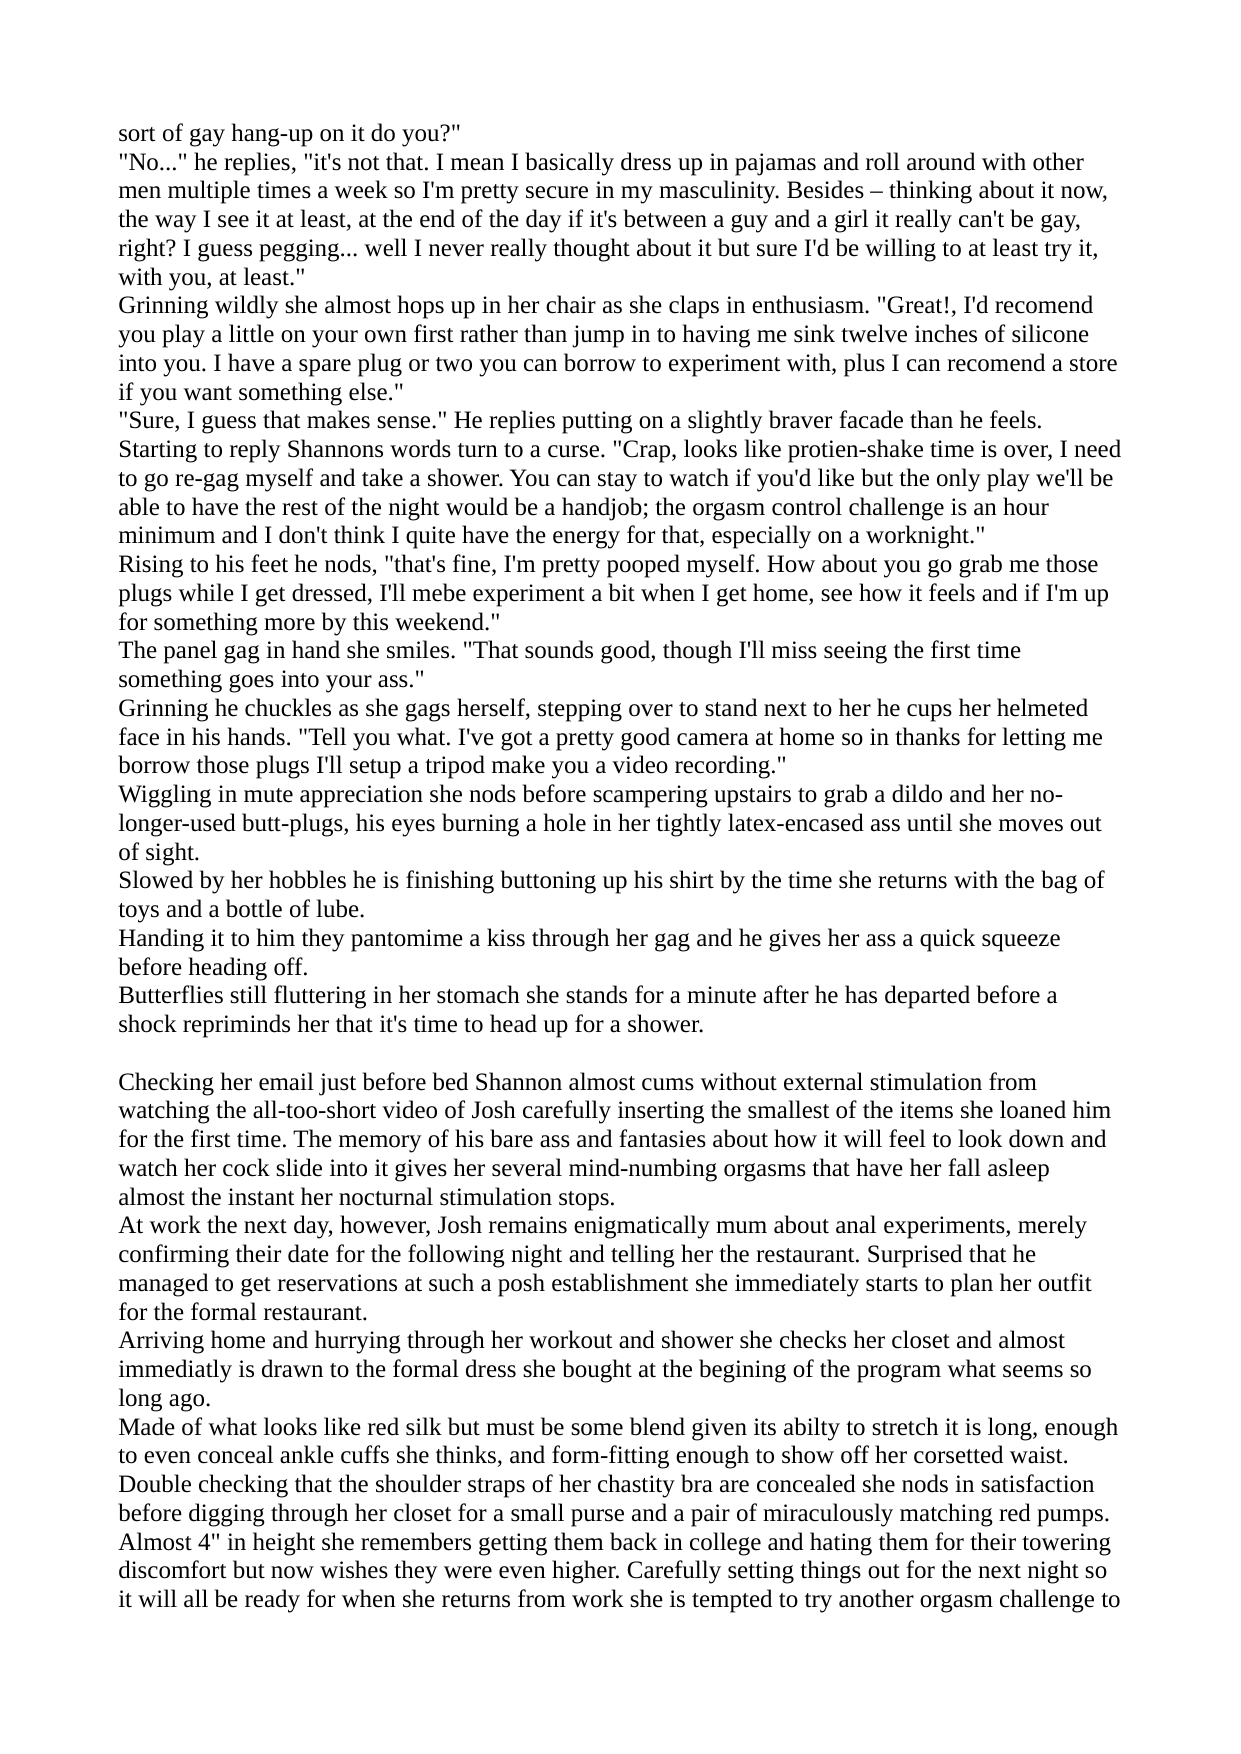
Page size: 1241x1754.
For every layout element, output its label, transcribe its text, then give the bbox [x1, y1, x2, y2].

text Grinning he chuckles as she gags herself, stepping over to stand next to her he cups her helmeted face in his hands. "Tell you what. I've got a pretty good camera at home so in thanks for letting me borrow those plugs I'll setup a tripod make you a video recording." [118, 693, 1122, 779]
text Butterflies still fluttering in her stomach she stands for a minute after he has departed before a shock repriminds her that it's time to head up for a shower. [118, 981, 1122, 1038]
text Handing it to him they pantomime a kiss through her gag and he gives her ass a quick squeeze before heading off. [118, 923, 1122, 981]
text The panel gag in hand she smiles. "That sounds good, though I'll miss seeing the first time something goes into your ass." [118, 636, 1122, 693]
text Almost 4" in height she remembers getting them back in college and hating them for their towering discomfort but now wishes they were even higher. Carefully setting things out for the next night so it will all be ready for when she returns from work she is tempted to try another orgasm challenge to [118, 1527, 1122, 1613]
text At work the next day, however, Josh remains enigmatically mum about anal experiments, merely confirming their date for the following night and telling her the restaurant. Surprised that he managed to get reservations at such a posh establishment she immediately starts to plan her outfit for the formal restaurant. [118, 1211, 1122, 1326]
text "No..." he replies, "it's not that. I mean I basically dress up in pajamas and roll around with other men multiple times a week so I'm pretty secure in my masculinity. Besides – thinking about it now, the way I see it at least, at the end of the day if it's between a guy and a girl it really can't be gay, right? I guess pegging... well I never really thought about it but sure I'd be willing to at least try it, with you, at least." [118, 147, 1122, 291]
text "Sure, I guess that makes sense." He replies putting on a slightly braver facade than he feels. [118, 406, 1122, 434]
text Rising to his feet he nods, "that's fine, I'm pretty pooped myself. How about you go grab me those plugs while I get dressed, I'll mebe experiment a bit when I get home, see how it feels and if I'm up for something more by this weekend." [118, 549, 1122, 636]
text Grinning wildly she almost hops up in her chair as she claps in enthusiasm. "Great!, I'd recomend you play a little on your own first rather than jump in to having me sink twelve inches of silicone into you. I have a spare plug or two you can borrow to experiment with, plus I can recomend a store if you want something else." [118, 291, 1122, 406]
text Wiggling in mute appreciation she nods before scampering upstairs to grab a dildo and her no-longer-used butt-plugs, his eyes burning a hole in her tightly latex-encased ass until she moves out of sight. [118, 779, 1122, 866]
text Checking her email just before bed Shannon almost cums without external stimulation from watching the all-too-short video of Josh carefully inserting the smallest of the items she loaned him for the first time. The memory of his bare ass and fantasies about how it will feel to look down and watch her cock slide into it gives her several mind-numbing orgasms that have her fall asleep almost the instant her nocturnal stimulation stops. [118, 1067, 1122, 1211]
text Slowed by her hobbles he is finishing buttoning up his shirt by the time she returns with the bag of toys and a bottle of lube. [118, 866, 1122, 923]
text sort of gay hang-up on it do you?" [118, 118, 1122, 147]
text Starting to reply Shannons words turn to a curse. "Crap, looks like protien-shake time is over, I need to go re-gag myself and take a shower. You can stay to watch if you'd like but the only play we'll be able to have the rest of the night would be a handjob; the orgasm control challenge is an hour minimum and I don't think I quite have the energy for that, especially on a worknight." [118, 434, 1122, 549]
text Arriving home and hurrying through her workout and shower she checks her closet and almost immediatly is drawn to the formal dress she bought at the begining of the program what seems so long ago. [118, 1326, 1122, 1412]
text Made of what looks like red silk but must be some blend given its abilty to stretch it is long, enough to even conceal ankle cuffs she thinks, and form-fitting enough to show off her corsetted waist. Double checking that the shoulder straps of her chastity bra are concealed she nods in satisfaction before digging through her closet for a small purse and a pair of miraculously matching red pumps. [118, 1412, 1122, 1527]
